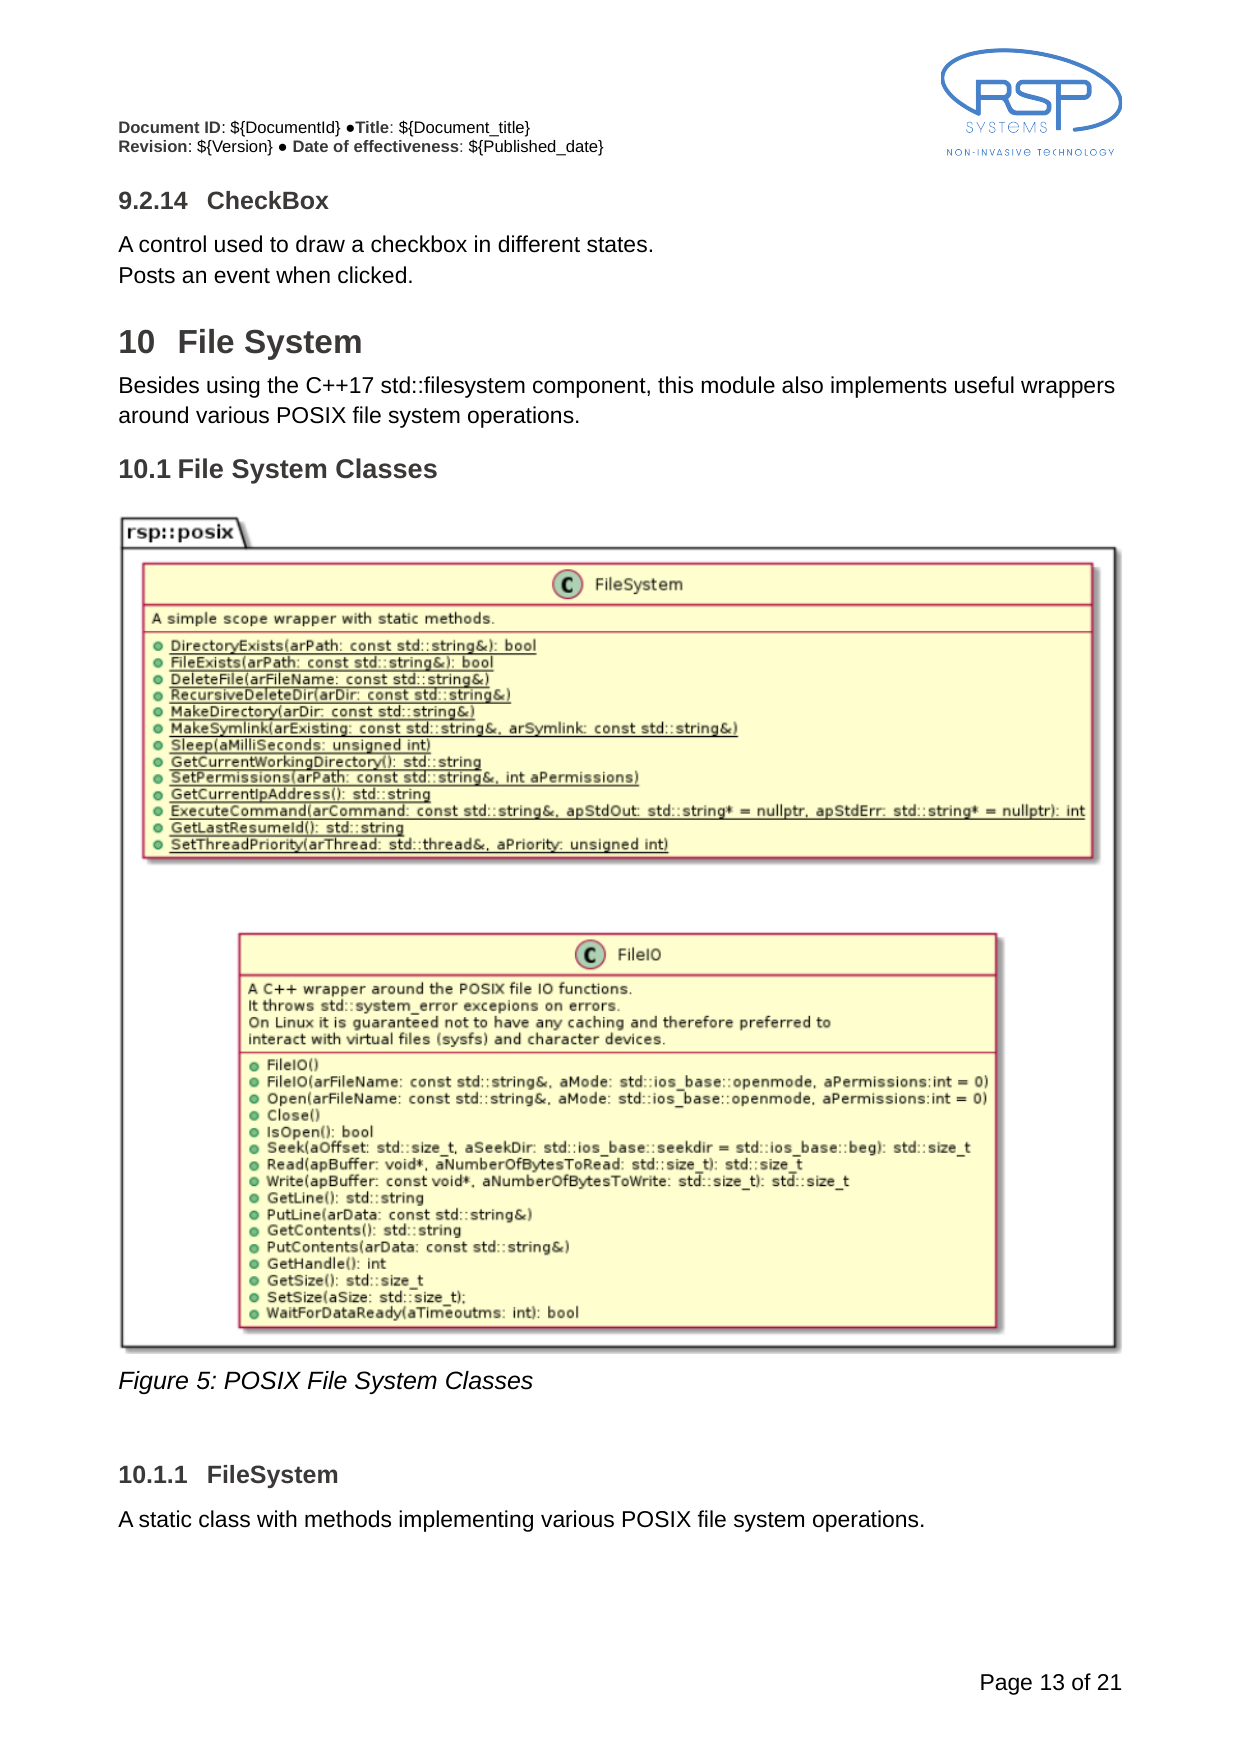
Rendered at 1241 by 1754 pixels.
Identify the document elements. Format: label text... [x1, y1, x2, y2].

picture [941, 48, 1123, 156]
subtitle FileSystem [118, 1460, 1122, 1489]
subtitle File System Classes [118, 453, 1122, 484]
picture [118, 514, 1123, 1354]
text A control used to draw a checkbox in different states. Posts an event when clicked. [118, 231, 1122, 288]
subtitle CheckBox [118, 186, 1122, 215]
text Figure 5: POSIX File System Classes [118, 1354, 1122, 1394]
text A static class with methods implementing various POSIX file system operations. [118, 1506, 1122, 1532]
subtitle File System [118, 322, 1122, 360]
text Besides using the C++17 std::filesystem component, this module also implements useful wrappers around various POSIX file system operations. [118, 372, 1122, 429]
